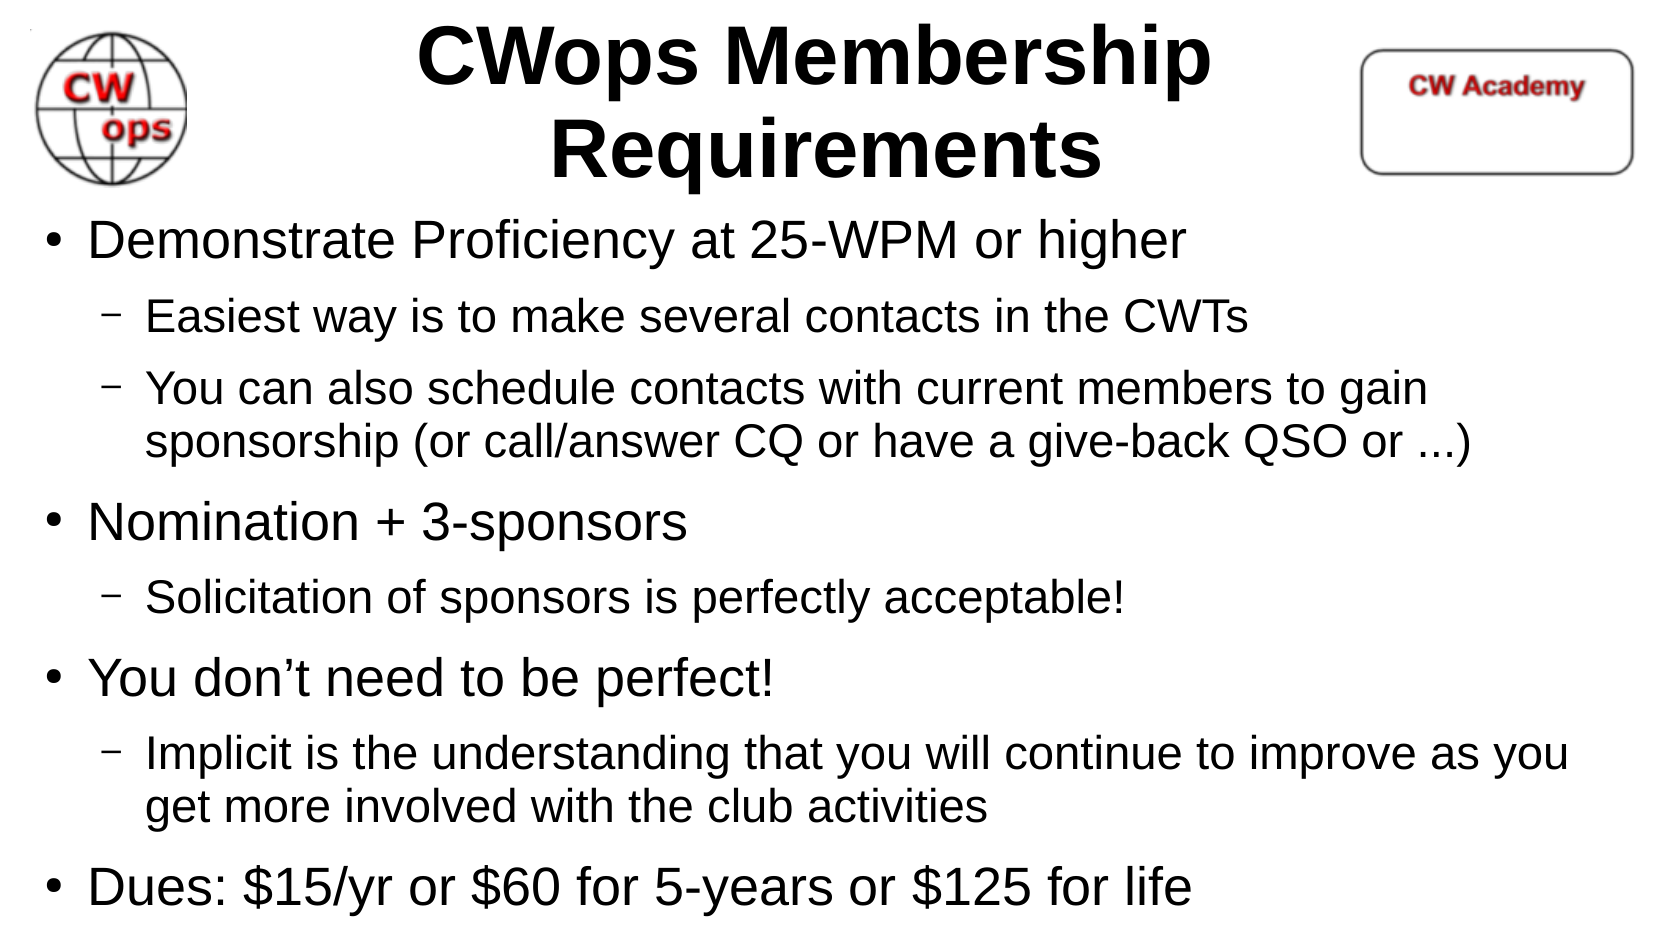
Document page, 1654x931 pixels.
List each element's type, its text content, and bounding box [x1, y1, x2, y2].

picture [1571, 37, 1640, 186]
picture [30, 29, 82, 194]
title CWops Membership Requirements [82, 0, 1571, 206]
list Demonstrate Proficiency at 25-WPM or higher Easiest way is to make several contacts in the CWTs You can also schedule contacts with current members to gain sponsorship (or call/answer CQ or have a give-back QSO or ...) Nomination + 3-sponsors Solicitation of sponsors is perfectly acceptable! You don’t need to be perfect! Implicit is the understanding that you will continue to improve as you get more involved with the club activities Dues: $15/yr or $60 for 5-years or $125 for life [30, 210, 1571, 924]
